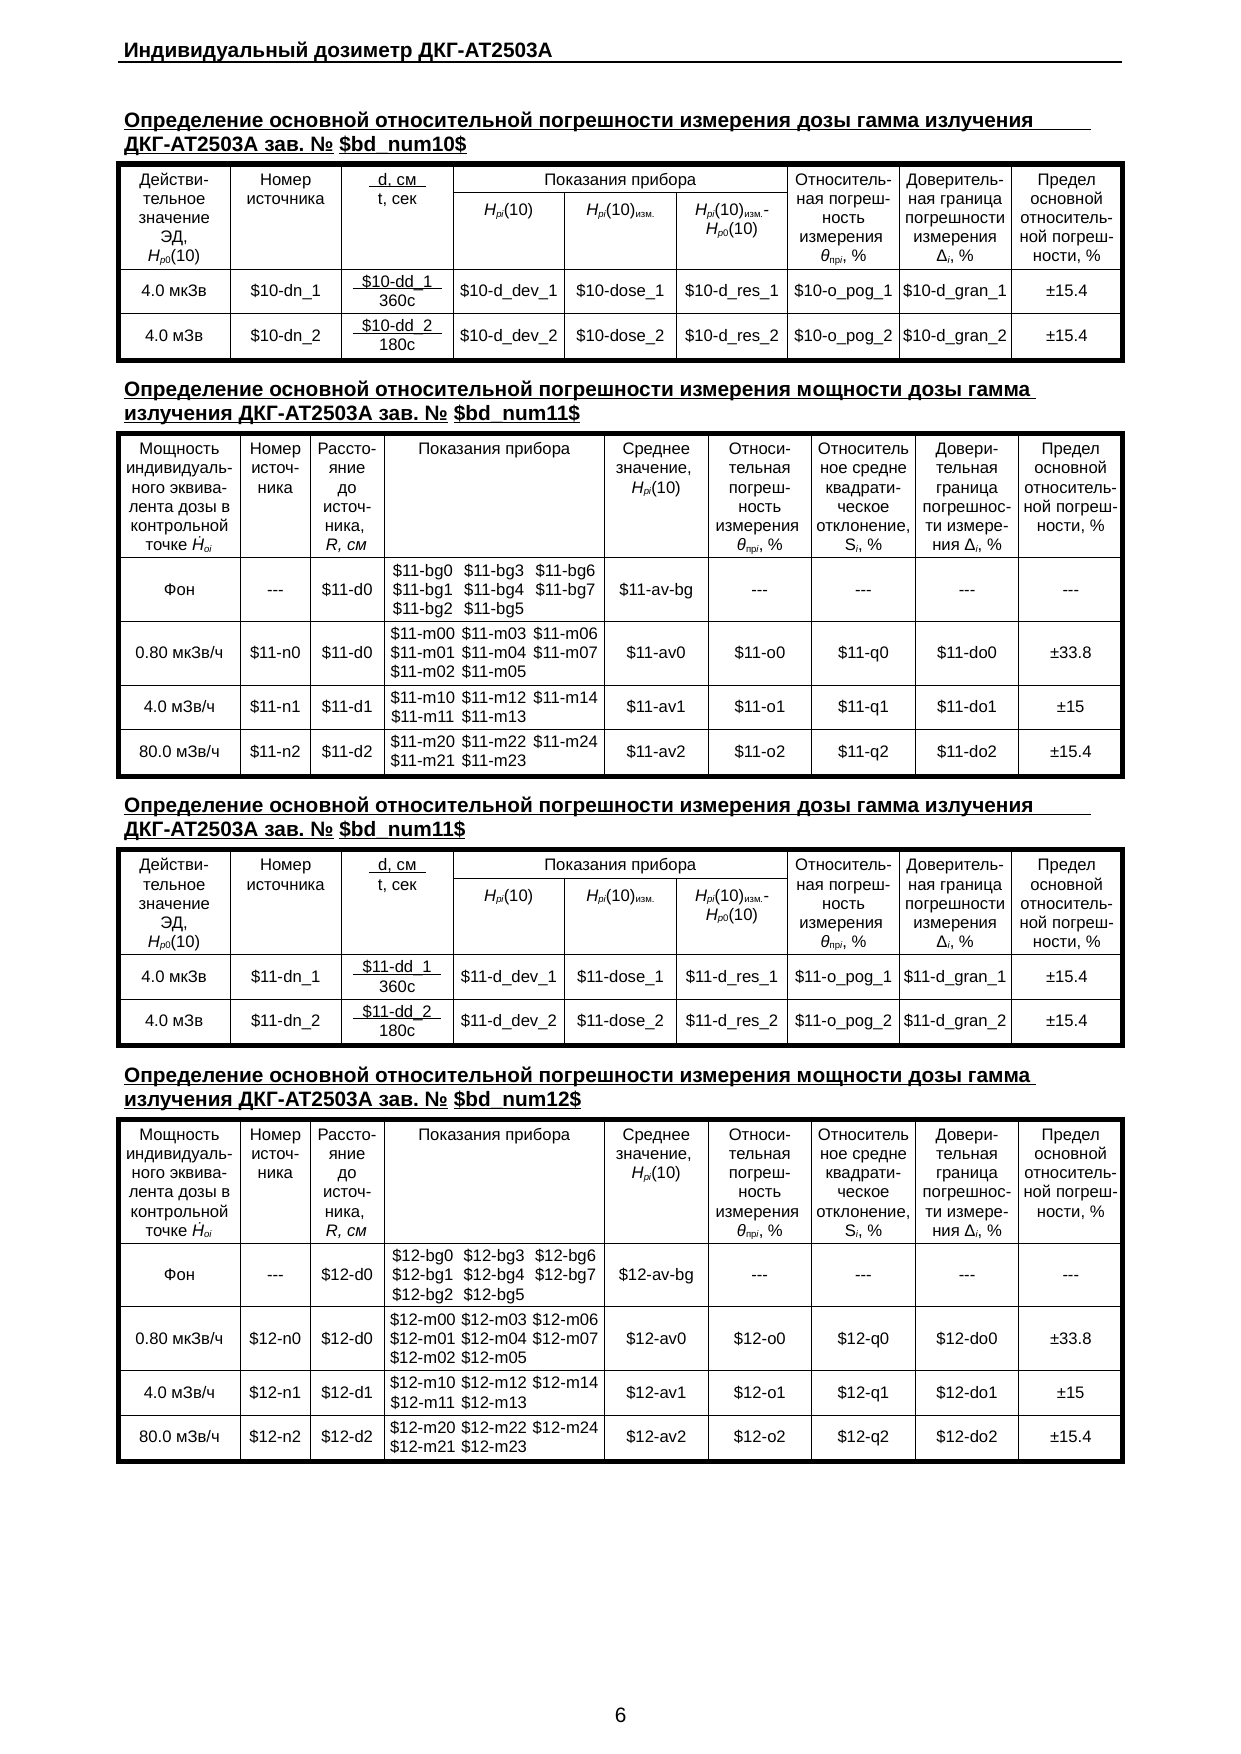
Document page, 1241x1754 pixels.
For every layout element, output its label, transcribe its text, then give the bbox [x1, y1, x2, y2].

table_cell Предел основной относитель-ной погреш-ности, % [1019, 1122, 1120, 1243]
table_cell $10-d_dev_1 [454, 270, 564, 313]
table_cell $10-d_res_1 [677, 270, 787, 313]
table_cell $10-dose_1 [565, 270, 676, 313]
table_cell $12-d0 [311, 1244, 384, 1306]
table_cell Относительное средне квадрати-ческое отклонение, Si, % [812, 436, 915, 557]
table_cell Hpi(10)изм.-Hp0(10) [677, 193, 787, 268]
table_cell ±15.4 [1012, 1000, 1120, 1043]
table_cell 4.0 мЗв [121, 1000, 230, 1043]
table_cell $11-o_pog_2 [788, 1000, 899, 1043]
table_cell $11-n1 [241, 686, 310, 729]
table_cell $12-o1 [709, 1371, 811, 1414]
table_cell $11-av0 [605, 622, 708, 684]
table_cell Номер источ-ника [241, 436, 310, 557]
table_cell ±15 [1019, 686, 1120, 729]
table_cell Показания прибора [454, 852, 787, 877]
table_cell $10-d_res_2 [677, 314, 787, 357]
table_cell --- [1019, 558, 1120, 621]
table_header Определение основной относительной погрешности измерения мощности дозы гамма излучения ДКГ-АТ2503A зав. № $bd_num11$ [118, 363, 1122, 431]
table_cell Hpi(10) [454, 879, 564, 954]
table_cell $11-n2 [241, 730, 310, 773]
table_cell $11-m10 $11-m11 $11-m12 $11-m13 $11-m14 [385, 686, 604, 729]
table_cell $11-d0 [311, 558, 384, 621]
table_cell Мощность индивидуаль-ного эквива-лента дозы в контрольной точке Ḣoi [121, 436, 240, 557]
table_cell 4.0 мкЗв [121, 955, 230, 998]
table_cell $12-do2 [916, 1416, 1018, 1459]
table_cell $12-n2 [241, 1416, 310, 1459]
table_cell $12-bg0 $12-bg1 $12-bg2 $12-bg3 $12-bg4 $12-bg5 $12-bg6 $12-bg7 [385, 1244, 604, 1306]
table_cell $12-q1 [812, 1371, 915, 1414]
table_cell $11-bg0 $11-bg1 $11-bg2 $11-bg3 $11-bg4 $11-bg5 $11-bg6 $11-bg7 [385, 558, 604, 621]
table_cell Относитель-ная погреш-ность измерения θпрi, % [788, 167, 899, 268]
table_cell $11-dd_1 360c [342, 955, 453, 998]
table_cell Показания прибора [454, 167, 787, 192]
table_cell $10-dn_1 [231, 270, 341, 313]
table_cell ±15.4 [1019, 730, 1120, 773]
table_cell --- [916, 1244, 1018, 1306]
table_cell Фон [121, 1244, 240, 1306]
table_cell $12-av2 [605, 1416, 708, 1459]
table_cell Действи-тельное значение ЭД, Hp0(10) [121, 167, 230, 268]
table_cell $12-o0 [709, 1307, 811, 1370]
table_cell $10-o_pog_1 [788, 270, 899, 313]
table_cell $11-dose_2 [565, 1000, 676, 1043]
table_cell $10-d_gran_1 [900, 270, 1011, 313]
table_cell 80.0 мЗв/ч [121, 730, 240, 773]
table_cell 4.0 мкЗв [121, 270, 230, 313]
table_cell $11-o1 [709, 686, 811, 729]
table_cell Рассто-яние до источ-ника, R, см [311, 436, 384, 557]
table_cell ±15.4 [1012, 270, 1120, 313]
table_cell $11-d0 [311, 622, 384, 684]
table_cell 0.80 мкЗв/ч [121, 1307, 240, 1370]
table_cell $12-q2 [812, 1416, 915, 1459]
table_cell $11-q2 [812, 730, 915, 773]
table_cell Фон [121, 558, 240, 621]
table_cell 4.0 мЗв [121, 314, 230, 357]
table_cell $12-do1 [916, 1371, 1018, 1414]
table_cell $11-m00 $11-m01 $11-m02 $11-m03 $11-m04 $11-m05 $11-m06 $11-m07 [385, 622, 604, 684]
table_cell $12-o2 [709, 1416, 811, 1459]
table_cell Номер источ-ника [241, 1122, 310, 1243]
table_header Определение основной относительной погрешности измерения мощности дозы гамма излучения ДКГ-АТ2503A зав. № $bd_num12$ [118, 1048, 1122, 1117]
table_cell ±15 [1019, 1371, 1120, 1414]
table_cell $12-d1 [311, 1371, 384, 1414]
table_cell $12-m10 $12-m11 $12-m12 $12-m13 $12-m14 [385, 1371, 604, 1414]
table_cell $11-m20 $11-m21 $11-m22 $11-m23 $11-m24 [385, 730, 604, 773]
table_cell $12-d2 [311, 1416, 384, 1459]
table_cell 80.0 мЗв/ч [121, 1416, 240, 1459]
table_cell Доверитель-ная граница погрешности измерения Δi, % [900, 167, 1011, 268]
table_cell $12-m20 $12-m21 $12-m22 $12-m23 $12-m24 [385, 1416, 604, 1459]
table_header Определение основной относительной погрешности измерения дозы гамма излучения ДКГ-АТ2503A зав. № $bd_num10$ [118, 93, 1122, 161]
table_cell $10-o_pog_2 [788, 314, 899, 357]
table_cell Hpi(10)изм. [565, 879, 676, 954]
table_cell --- [916, 558, 1018, 621]
table_cell $11-do2 [916, 730, 1018, 773]
table_cell $12-d0 [311, 1307, 384, 1370]
table_cell $10-dose_2 [565, 314, 676, 357]
table_cell $11-o2 [709, 730, 811, 773]
table_cell Относи-тельная погреш-ность измерения θпрi, % [709, 436, 811, 557]
table_cell Относи-тельная погреш-ность измерения θпрi, % [709, 1122, 811, 1243]
table_cell Предел основной относитель-ной погреш-ности, % [1012, 852, 1120, 954]
table_header Определение основной относительной погрешности измерения дозы гамма излучения ДКГ-АТ2503A зав. № $bd_num11$ [118, 779, 1122, 847]
table_cell ±33.8 [1019, 622, 1120, 684]
table_cell Предел основной относитель-ной погреш-ности, % [1019, 436, 1120, 557]
table_cell $10-dd_2 180c [342, 314, 453, 357]
table_cell Рассто-яние до источ-ника, R, см [311, 1122, 384, 1243]
table_cell $11-d_res_1 [677, 955, 787, 998]
table_cell --- [709, 1244, 811, 1306]
table_cell Hpi(10)изм.-Hp0(10) [677, 879, 787, 954]
table_cell $12-av1 [605, 1371, 708, 1414]
table_cell ±33.8 [1019, 1307, 1120, 1370]
table_cell $10-dd_1 360c [342, 270, 453, 313]
table_cell --- [241, 1244, 310, 1306]
table_cell $12-q0 [812, 1307, 915, 1370]
table_cell $12-n0 [241, 1307, 310, 1370]
table_cell $11-o0 [709, 622, 811, 684]
table_cell $11-d1 [311, 686, 384, 729]
table_cell $11-q0 [812, 622, 915, 684]
table_cell 4.0 мЗв/ч [121, 1371, 240, 1414]
table_cell ±15.4 [1012, 314, 1120, 357]
table_cell d, см t, сек [342, 167, 453, 268]
table_cell $11-dose_1 [565, 955, 676, 998]
table_cell $11-av-bg [605, 558, 708, 621]
table_cell Довери-тельная граница погрешнос-ти измере-ния Δi, % [916, 1122, 1018, 1243]
table_cell $11-q1 [812, 686, 915, 729]
table_cell $11-d2 [311, 730, 384, 773]
table_cell $11-av1 [605, 686, 708, 729]
table_cell Номер источника [231, 167, 341, 268]
table_cell $11-d_dev_2 [454, 1000, 564, 1043]
table_cell $11-dd_2 180c [342, 1000, 453, 1043]
table_cell Мощность индивидуаль-ного эквива-лента дозы в контрольной точке Ḣoi [121, 1122, 240, 1243]
table_cell $11-do1 [916, 686, 1018, 729]
table_cell Среднее значение, Hpi(10) [605, 1122, 708, 1243]
table_cell Среднее значение, Hpi(10) [605, 436, 708, 557]
table_cell $11-av2 [605, 730, 708, 773]
table_cell 4.0 мЗв/ч [121, 686, 240, 729]
table_cell Предел основной относитель-ной погреш-ности, % [1012, 167, 1120, 268]
table_cell $11-d_res_2 [677, 1000, 787, 1043]
table_cell Действи-тельное значение ЭД, Hp0(10) [121, 852, 230, 954]
table_cell $12-n1 [241, 1371, 310, 1414]
table_cell $11-do0 [916, 622, 1018, 684]
table_cell --- [1019, 1244, 1120, 1306]
table_cell $12-do0 [916, 1307, 1018, 1370]
table_cell --- [812, 558, 915, 621]
table_cell Доверитель-ная граница погрешности измерения Δi, % [900, 852, 1011, 954]
table_cell $12-m00 $12-m01 $12-m02 $12-m03 $12-m04 $12-m05 $12-m06 $12-m07 [385, 1307, 604, 1370]
table_cell ±15.4 [1012, 955, 1120, 998]
table_cell Hpi(10) [454, 193, 564, 268]
table_cell $10-d_gran_2 [900, 314, 1011, 357]
table_cell $11-d_dev_1 [454, 955, 564, 998]
table_cell Относитель-ная погреш-ность измерения θпрi, % [788, 852, 899, 954]
table_cell --- [812, 1244, 915, 1306]
table_cell $12-av-bg [605, 1244, 708, 1306]
table_cell $11-dn_2 [231, 1000, 341, 1043]
table_cell ±15.4 [1019, 1416, 1120, 1459]
table_cell --- [709, 558, 811, 621]
table_cell 0.80 мкЗв/ч [121, 622, 240, 684]
table_cell Показания прибора [385, 1122, 604, 1243]
table_cell $11-d_gran_1 [900, 955, 1011, 998]
table_cell --- [241, 558, 310, 621]
table_cell Довери-тельная граница погрешнос-ти измере-ния Δi, % [916, 436, 1018, 557]
table_cell $11-n0 [241, 622, 310, 684]
table_cell $10-d_dev_2 [454, 314, 564, 357]
table_cell $11-o_pog_1 [788, 955, 899, 998]
table_cell Номер источника [231, 852, 341, 954]
table_cell $12-av0 [605, 1307, 708, 1370]
table_cell Показания прибора [385, 436, 604, 557]
table_cell $11-d_gran_2 [900, 1000, 1011, 1043]
table_cell Hpi(10)изм. [565, 193, 676, 268]
table_cell d, см t, сек [342, 852, 453, 954]
table_cell $11-dn_1 [231, 955, 341, 998]
table_cell $10-dn_2 [231, 314, 341, 357]
table_cell Относительное средне квадрати-ческое отклонение, Si, % [812, 1122, 915, 1243]
